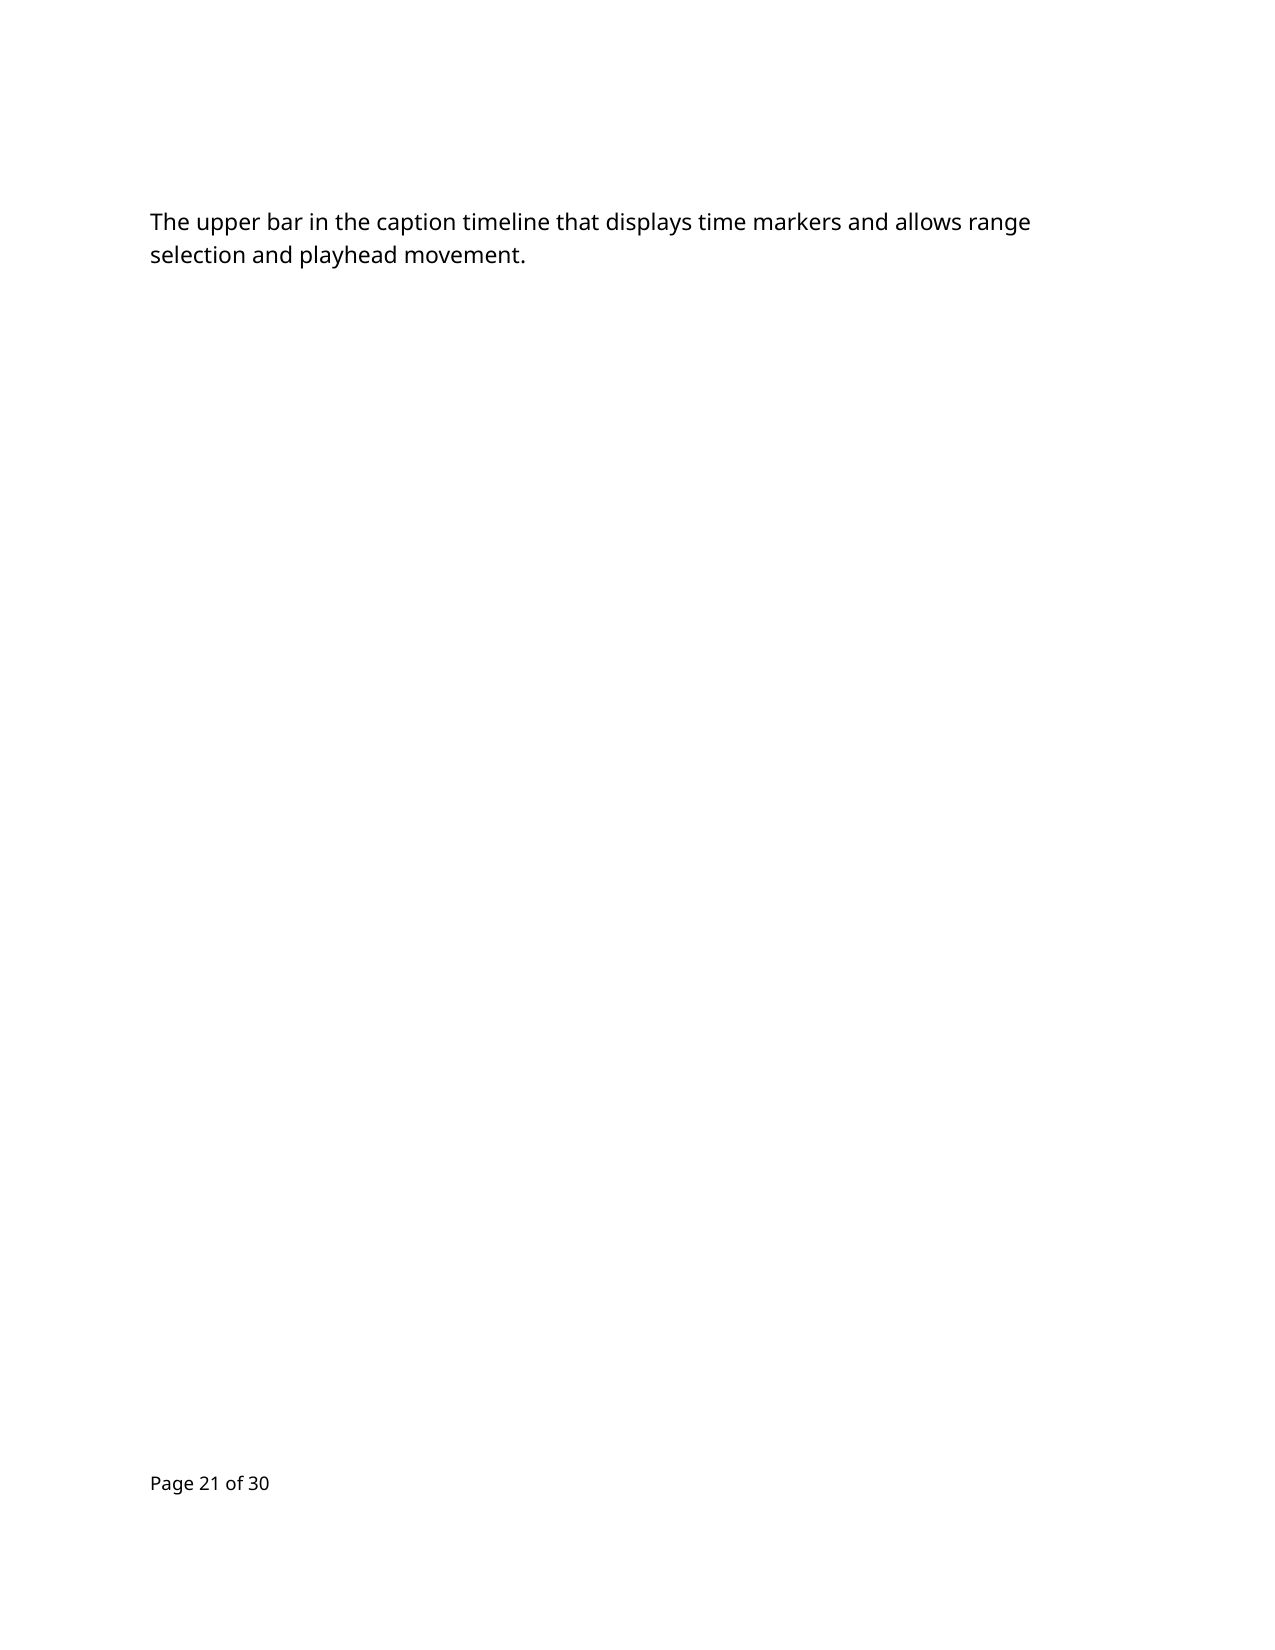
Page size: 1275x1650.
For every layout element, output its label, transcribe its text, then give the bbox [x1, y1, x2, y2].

text The upper bar in the caption timeline that displays time markers and allows range selection and playhead movement. [150, 206, 1125, 270]
